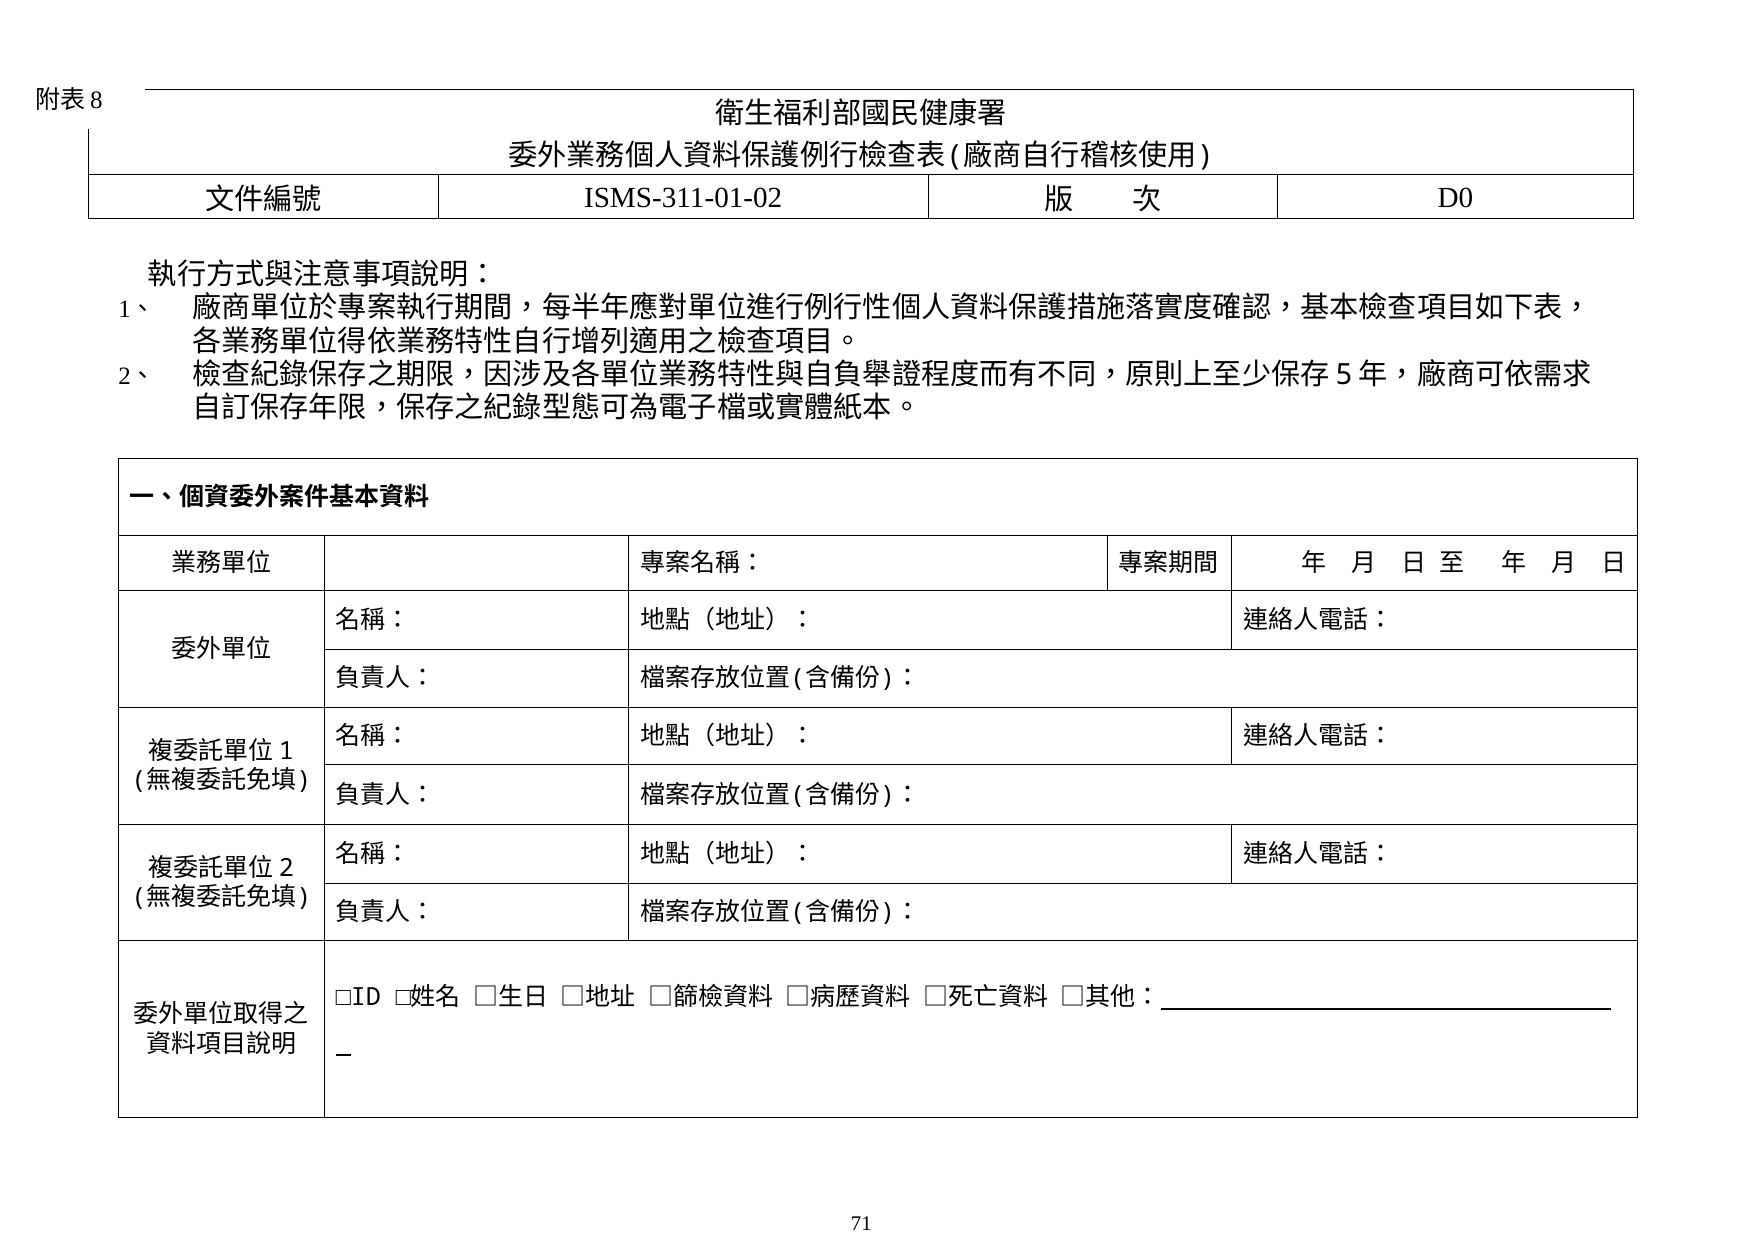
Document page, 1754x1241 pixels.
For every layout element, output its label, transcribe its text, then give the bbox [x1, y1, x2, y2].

table_cell 地點（地址）： [629, 708, 1231, 764]
table_cell 專案名稱： [629, 536, 1107, 590]
table_cell □ID □姓名 □生日 □地址 □篩檢資料 □病歷資料 □死亡資料 □其他： [325, 941, 1637, 1116]
table_cell 檔案存放位置(含備份)： [629, 884, 1637, 940]
table_cell 年 月 日 至 年 月 日 [1232, 536, 1637, 590]
table_cell 名稱： [325, 708, 628, 764]
table_cell 名稱： [325, 825, 628, 883]
table_cell 負責人： [325, 765, 628, 824]
table_cell 專案期間 [1108, 536, 1231, 590]
table_cell 連絡人電話： [1232, 825, 1637, 883]
table_cell 負責人： [325, 884, 628, 940]
table_cell 委外單位取得之資料項目說明 [119, 941, 324, 1116]
table_cell 連絡人電話： [1232, 708, 1637, 764]
table_cell 檔案存放位置(含備份)： [629, 650, 1637, 707]
table_cell 地點（地址）： [629, 591, 1231, 649]
table_header 一、個資委外案件基本資料 [119, 459, 1637, 535]
table_cell 負責人： [325, 650, 628, 707]
table_cell 委外單位 [119, 591, 324, 707]
table_cell [325, 536, 628, 590]
table_cell 業務單位 [119, 536, 324, 590]
table_cell 地點（地址）： [629, 825, 1231, 883]
table_cell 名稱： [325, 591, 628, 649]
text 附表8 [35, 80, 130, 116]
table_cell 檔案存放位置(含備份)： [629, 765, 1637, 824]
text 執行方式與注意事項說明： [148, 258, 1616, 291]
list 檢查紀錄保存之期限，因涉及各單位業務特性與自負舉證程度而有不同，原則上至少保存5年，廠商可依需求自訂保存年限，保存之紀錄型態可為電子檔或實體紙本。 [118, 358, 1616, 424]
table_cell 複委託單位1 (無複委託免填) [119, 708, 324, 824]
table_cell 連絡人電話： [1232, 591, 1637, 649]
list 廠商單位於專案執行期間，每半年應對單位進行例行性個人資料保護措施落實度確認，基本檢查項目如下表，各業務單位得依業務特性自行增列適用之檢查項目。 [118, 291, 1616, 358]
table_cell 複委託單位2 (無複委託免填) [119, 825, 324, 940]
text [20, 72, 145, 129]
